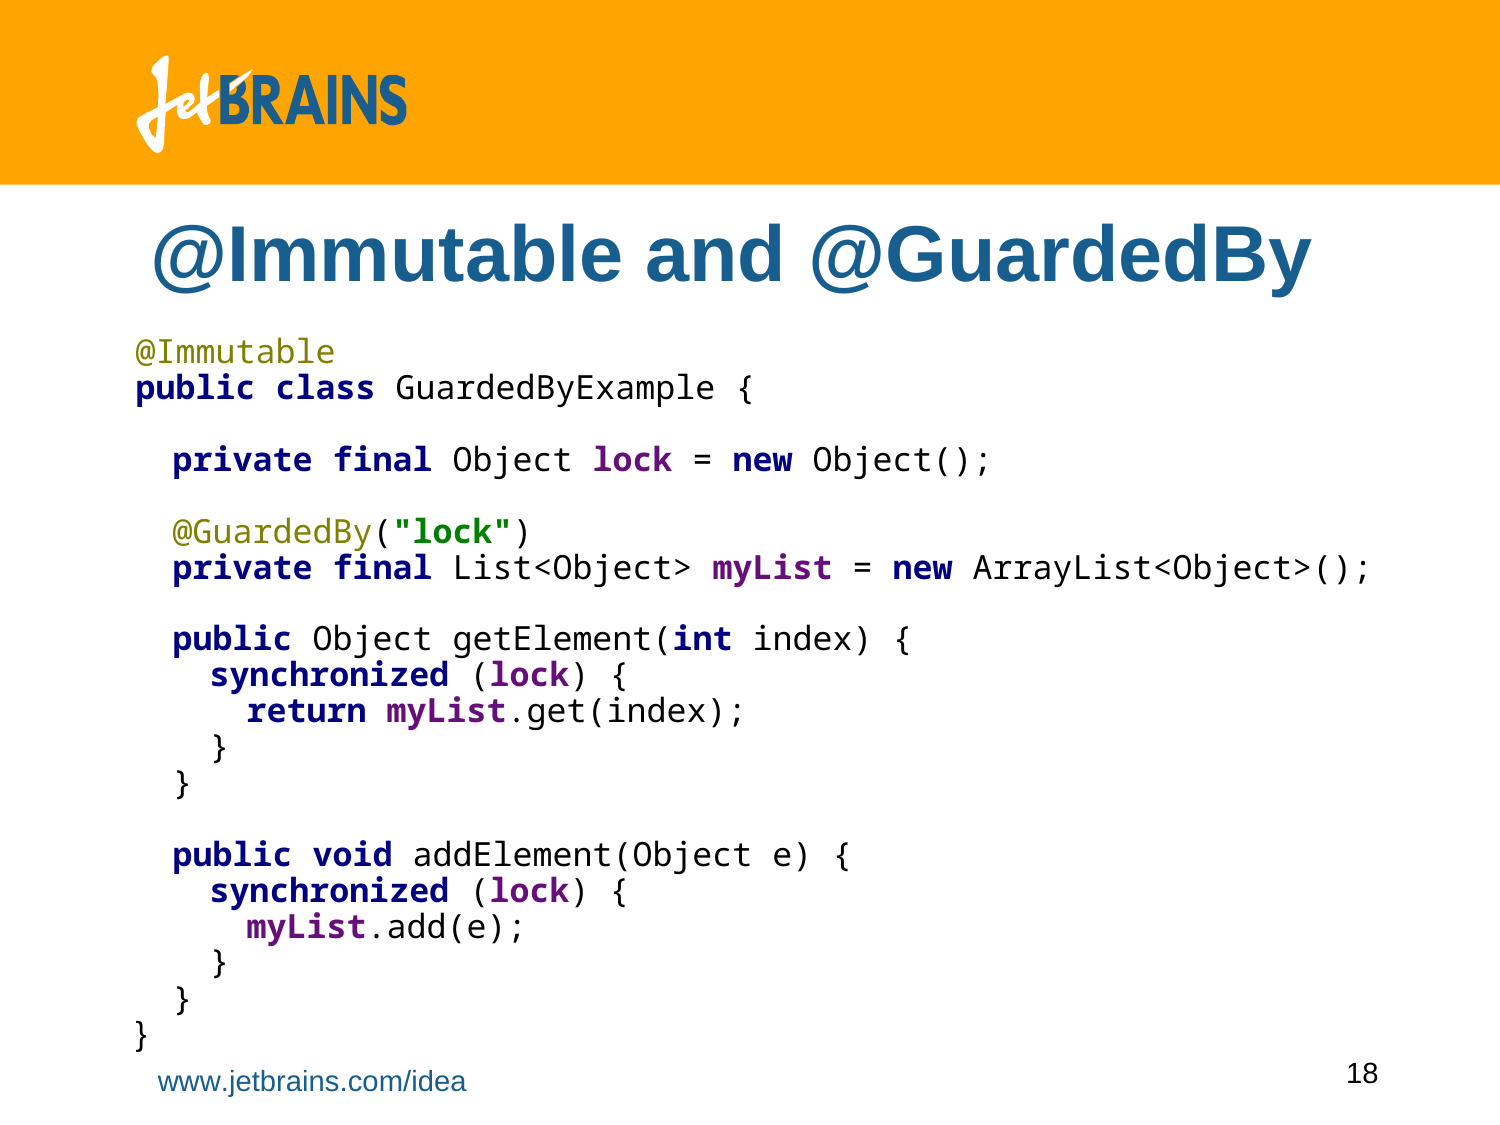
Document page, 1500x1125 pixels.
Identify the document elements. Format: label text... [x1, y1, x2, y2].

subtitle @Immutable public class GuardedByExample { private final Object lock = new Object(); @GuardedBy("lock") private final List<Object> myList = new ArrayList<Object>(); public Object getElement(int index) { synchronized (lock) { return myList.get(index); } } public void addElement(Object e) { synchronized (lock) { myList.add(e); } } } [135, 322, 1377, 1066]
title @Immutable and @GuardedBy [135, 194, 1377, 305]
